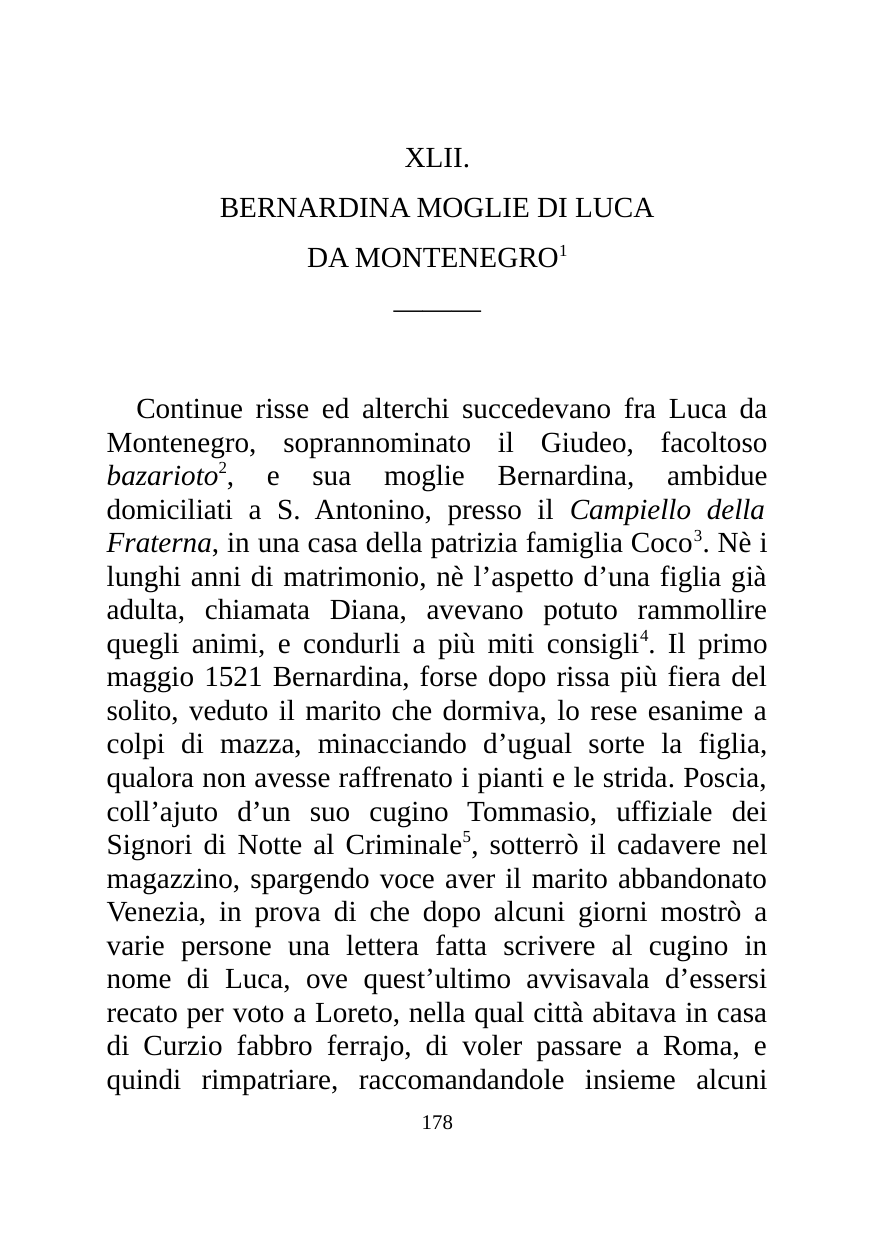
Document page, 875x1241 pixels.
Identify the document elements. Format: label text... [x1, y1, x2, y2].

subtitle XLII. BERNARDINA MOGLIE DI LUCA DA MONTENEGRO ――― [106, 140, 768, 324]
text Continue risse ed alterchi succedevano fra Luca da Montenegro, soprannominato il Giudeo, facoltoso bazarioto, e sua moglie Bernardina, ambidue domiciliati a S. Antonino, presso il Campiello della Fraterna, in una casa della patrizia famiglia Coco. Nè i lunghi anni di matrimonio, nè l’aspetto d’una figlia già adulta, chiamata Diana, avevano potuto rammollire quegli animi, e condurli a più miti consigli. Il primo maggio 1521 Bernardina, forse dopo rissa più fiera del solito, veduto il marito che dormiva, lo rese esanime a colpi di mazza, minacciando d’ugual sorte la figlia, qualora non avesse raffrenato i pianti e le strida. Poscia, coll’ajuto d’un suo cugino Tommasio, uffiziale dei Signori di Notte al Criminale, sotterrò il cadavere nel magazzino, spargendo voce aver il marito abbandonato Venezia, in prova di che dopo alcuni giorni mostrò a varie persone una lettera fatta scrivere al cugino in nome di Luca, ove quest’ultimo avvisavala d’essersi recato per voto a Loreto, nella qual città abitava in casa di Curzio fabbro ferrajo, di voler passare a Roma, e quindi rimpatriare, raccomandandole insieme alcuni [106, 391, 768, 1096]
